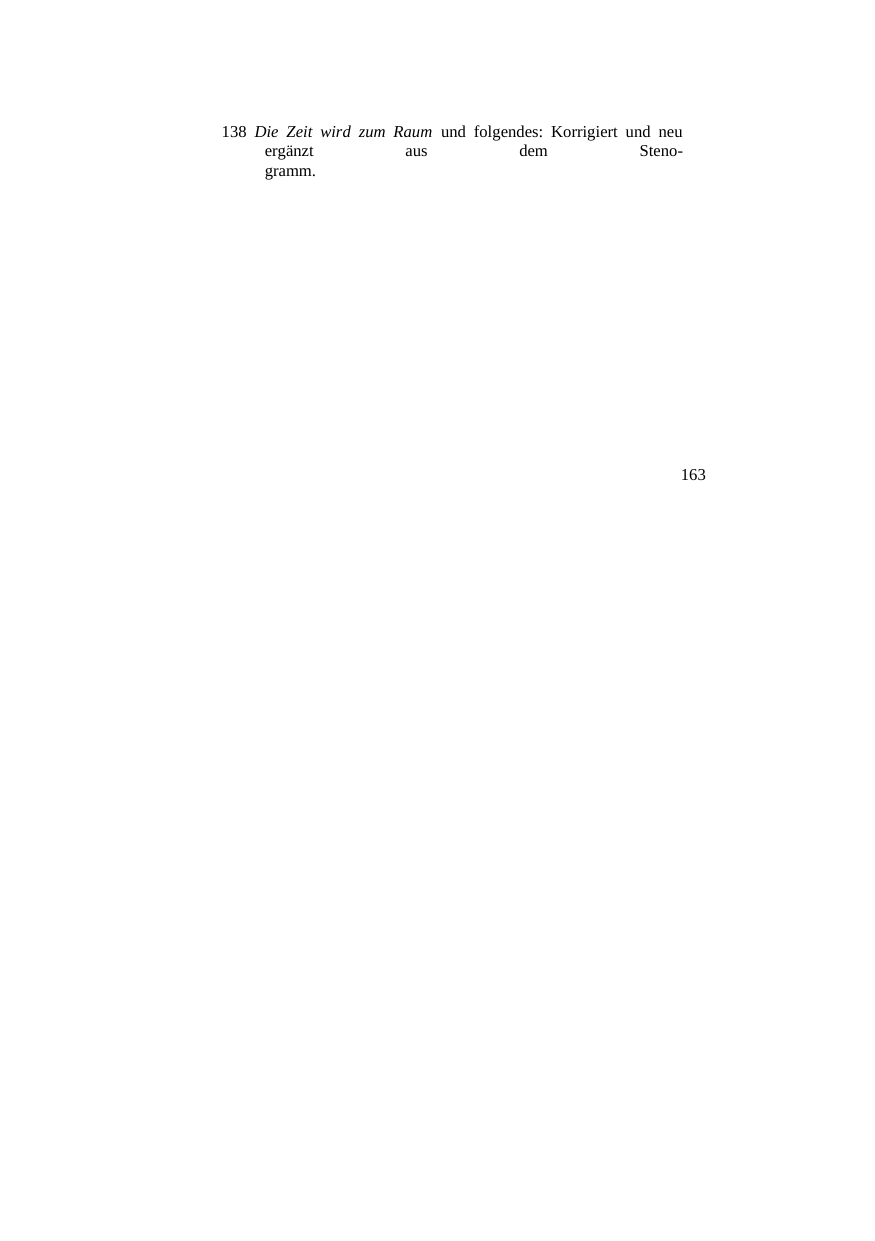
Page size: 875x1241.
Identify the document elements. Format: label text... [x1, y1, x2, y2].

text 163 [681, 465, 806, 484]
text 138 Die Zeit wird zum Raum und folgendes: Korrigiert und neu ergänzt aus dem Steno- gramm. [221, 122, 683, 179]
